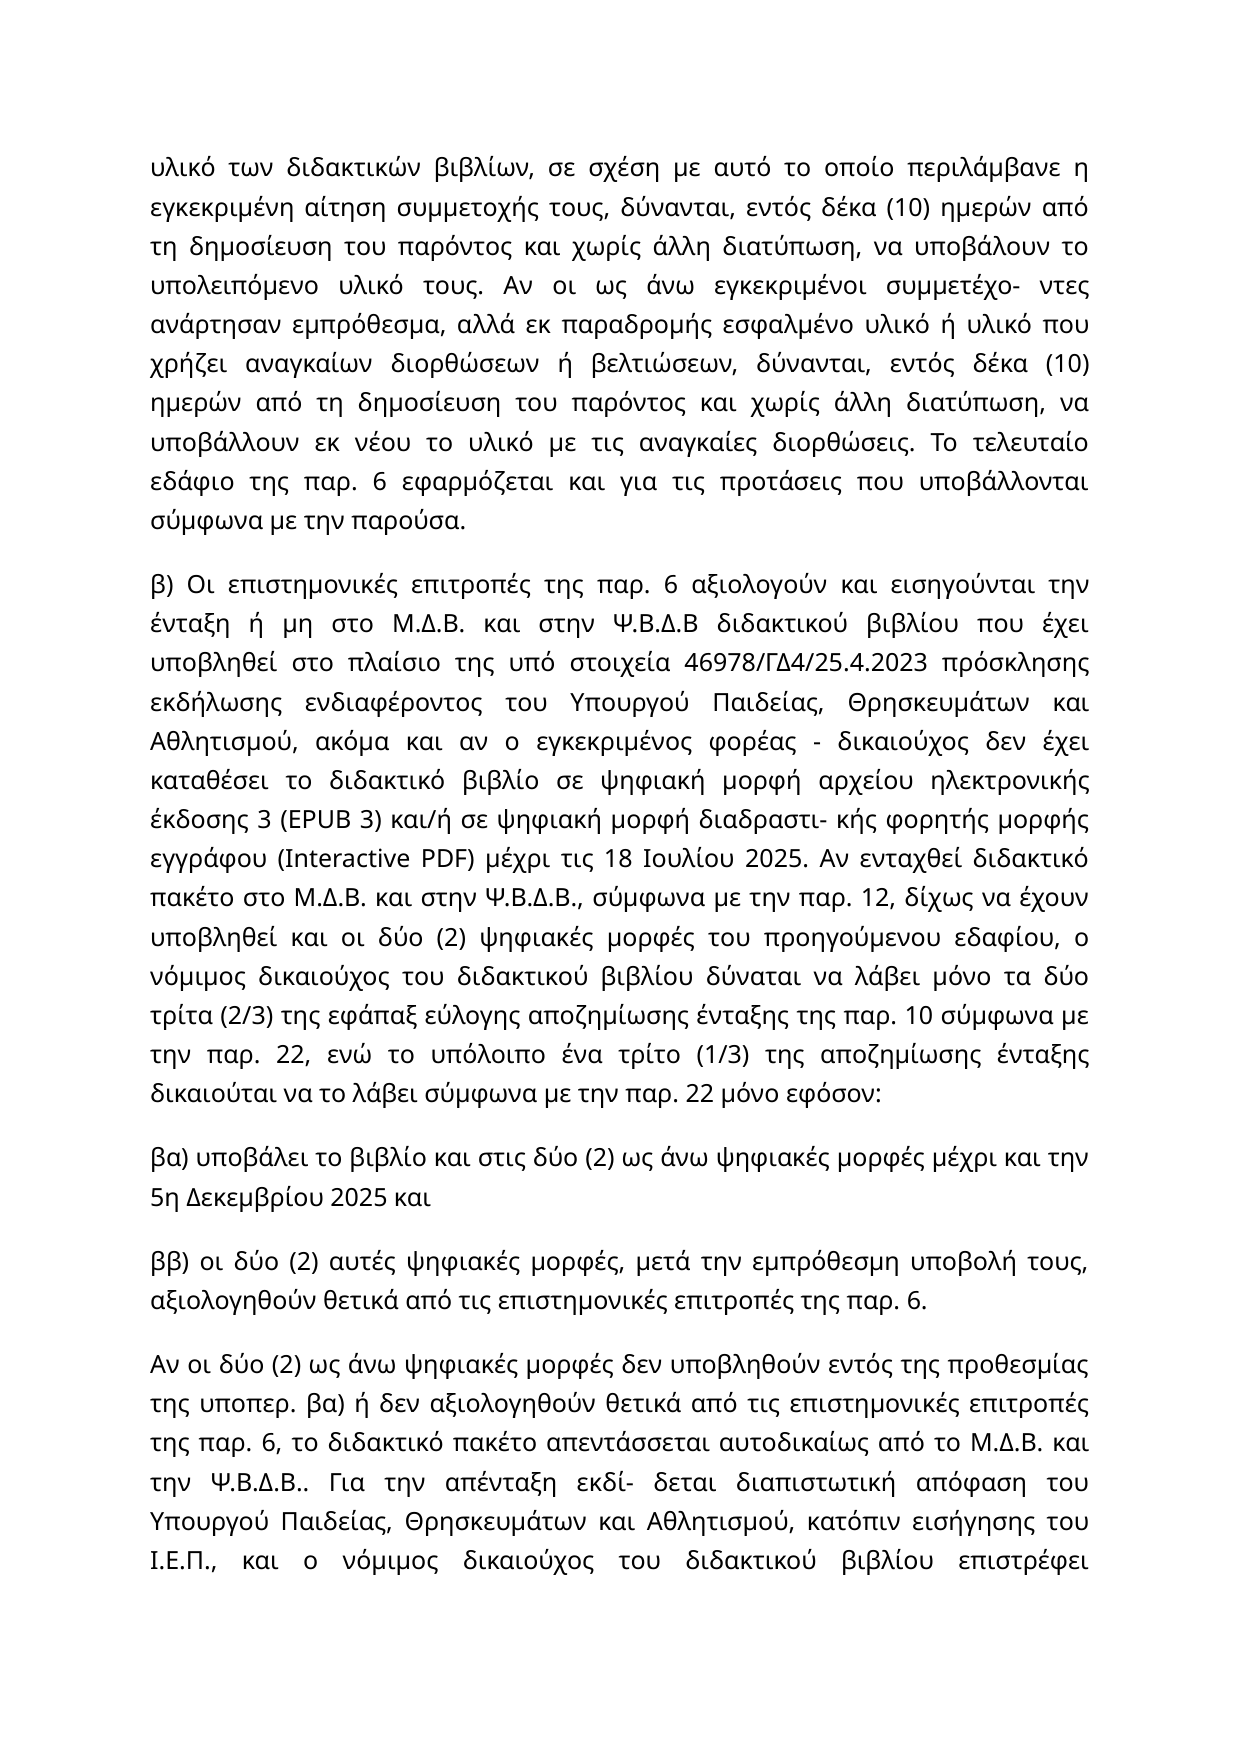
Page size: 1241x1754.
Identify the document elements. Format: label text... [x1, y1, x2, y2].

text υλικό των διδακτικών βιβλίων, σε σχέση με αυτό το οποίο περιλάμβανε η εγκεκριμένη αίτηση συμμετοχής τους, δύνανται, εντός δέκα (10) ημερών από τη δημοσίευση του παρόντος και χωρίς άλλη διατύπωση, να υποβάλουν το υπολειπόμενο υλικό τους. Αν οι ως άνω εγκεκριμένοι συμμετέχο- ντες ανάρτησαν εμπρόθεσμα, αλλά εκ παραδρομής εσφαλμένο υλικό ή υλικό που χρήζει αναγκαίων διορθώσεων ή βελτιώσεων, δύνανται, εντός δέκα (10) ημερών από τη δημοσίευση του παρόντος και χωρίς άλλη διατύπωση, να υποβάλλουν εκ νέου το υλικό με τις αναγκαίες διορθώσεις. Το τελευταίο εδάφιο της παρ. 6 εφαρμόζεται και για τις προτάσεις που υποβάλλονται σύμφωνα με την παρούσα. [150, 150, 1090, 537]
text Αν οι δύο (2) ως άνω ψηφιακές μορφές δεν υποβληθούν εντός της προθεσμίας της υποπερ. βα) ή δεν αξιολογηθούν θετικά από τις επιστημονικές επιτροπές της παρ. 6, το διδακτικό πακέτο απεντάσσεται αυτοδικαίως από το Μ.Δ.Β. και την Ψ.Β.Δ.Β.. Για την απένταξη εκδί- δεται διαπιστωτική απόφαση του Υπουργού Παιδείας, Θρησκευμάτων και Αθλητισμού, κατόπιν εισήγησης του Ι.Ε.Π., και ο νόμιμος δικαιούχος του διδακτικού βιβλίου επιστρέφει [150, 1347, 1090, 1577]
text β) Οι επιστημονικές επιτροπές της παρ. 6 αξιολογούν και εισηγούνται την ένταξη ή μη στο Μ.Δ.Β. και στην Ψ.Β.Δ.Β διδακτικού βιβλίου που έχει υποβληθεί στο πλαίσιο της υπό στοιχεία 46978/ΓΔ4/25.4.2023 πρόσκλησης εκδήλωσης ενδιαφέροντος του Υπουργού Παιδείας, Θρησκευμάτων και Αθλητισμού, ακόμα και αν ο εγκεκριμένος φορέας - δικαιούχος δεν έχει καταθέσει το διδακτικό βιβλίο σε ψηφιακή μορφή αρχείου ηλεκτρονικής έκδοσης 3 (EPUB 3) και/ή σε ψηφιακή μορφή διαδραστι- κής φορητής μορφής εγγράφου (Interactive PDF) μέχρι τις 18 Ιουλίου 2025. Αν ενταχθεί διδακτικό πακέτο στο Μ.Δ.Β. και στην Ψ.Β.Δ.Β., σύμφωνα με την παρ. 12, δίχως να έχουν υποβληθεί και οι δύο (2) ψηφιακές μορφές του προηγούμενου εδαφίου, ο νόμιμος δικαιούχος του διδακτικού βιβλίου δύναται να λάβει μόνο τα δύο τρίτα (2/3) της εφάπαξ εύλογης αποζημίωσης ένταξης της παρ. 10 σύμφωνα με την παρ. 22, ενώ το υπόλοιπο ένα τρίτο (1/3) της αποζημίωσης ένταξης δικαιούται να το λάβει σύμφωνα με την παρ. 22 μόνο εφόσον: [150, 567, 1090, 1110]
text βα) υποβάλει το βιβλίο και στις δύο (2) ως άνω ψηφιακές μορφές μέχρι και την 5η Δεκεμβρίου 2025 και [150, 1140, 1090, 1213]
text ββ) οι δύο (2) αυτές ψηφιακές μορφές, μετά την εμπρόθεσμη υποβολή τους, αξιολογηθούν θετικά από τις επιστημονικές επιτροπές της παρ. 6. [150, 1243, 1090, 1317]
